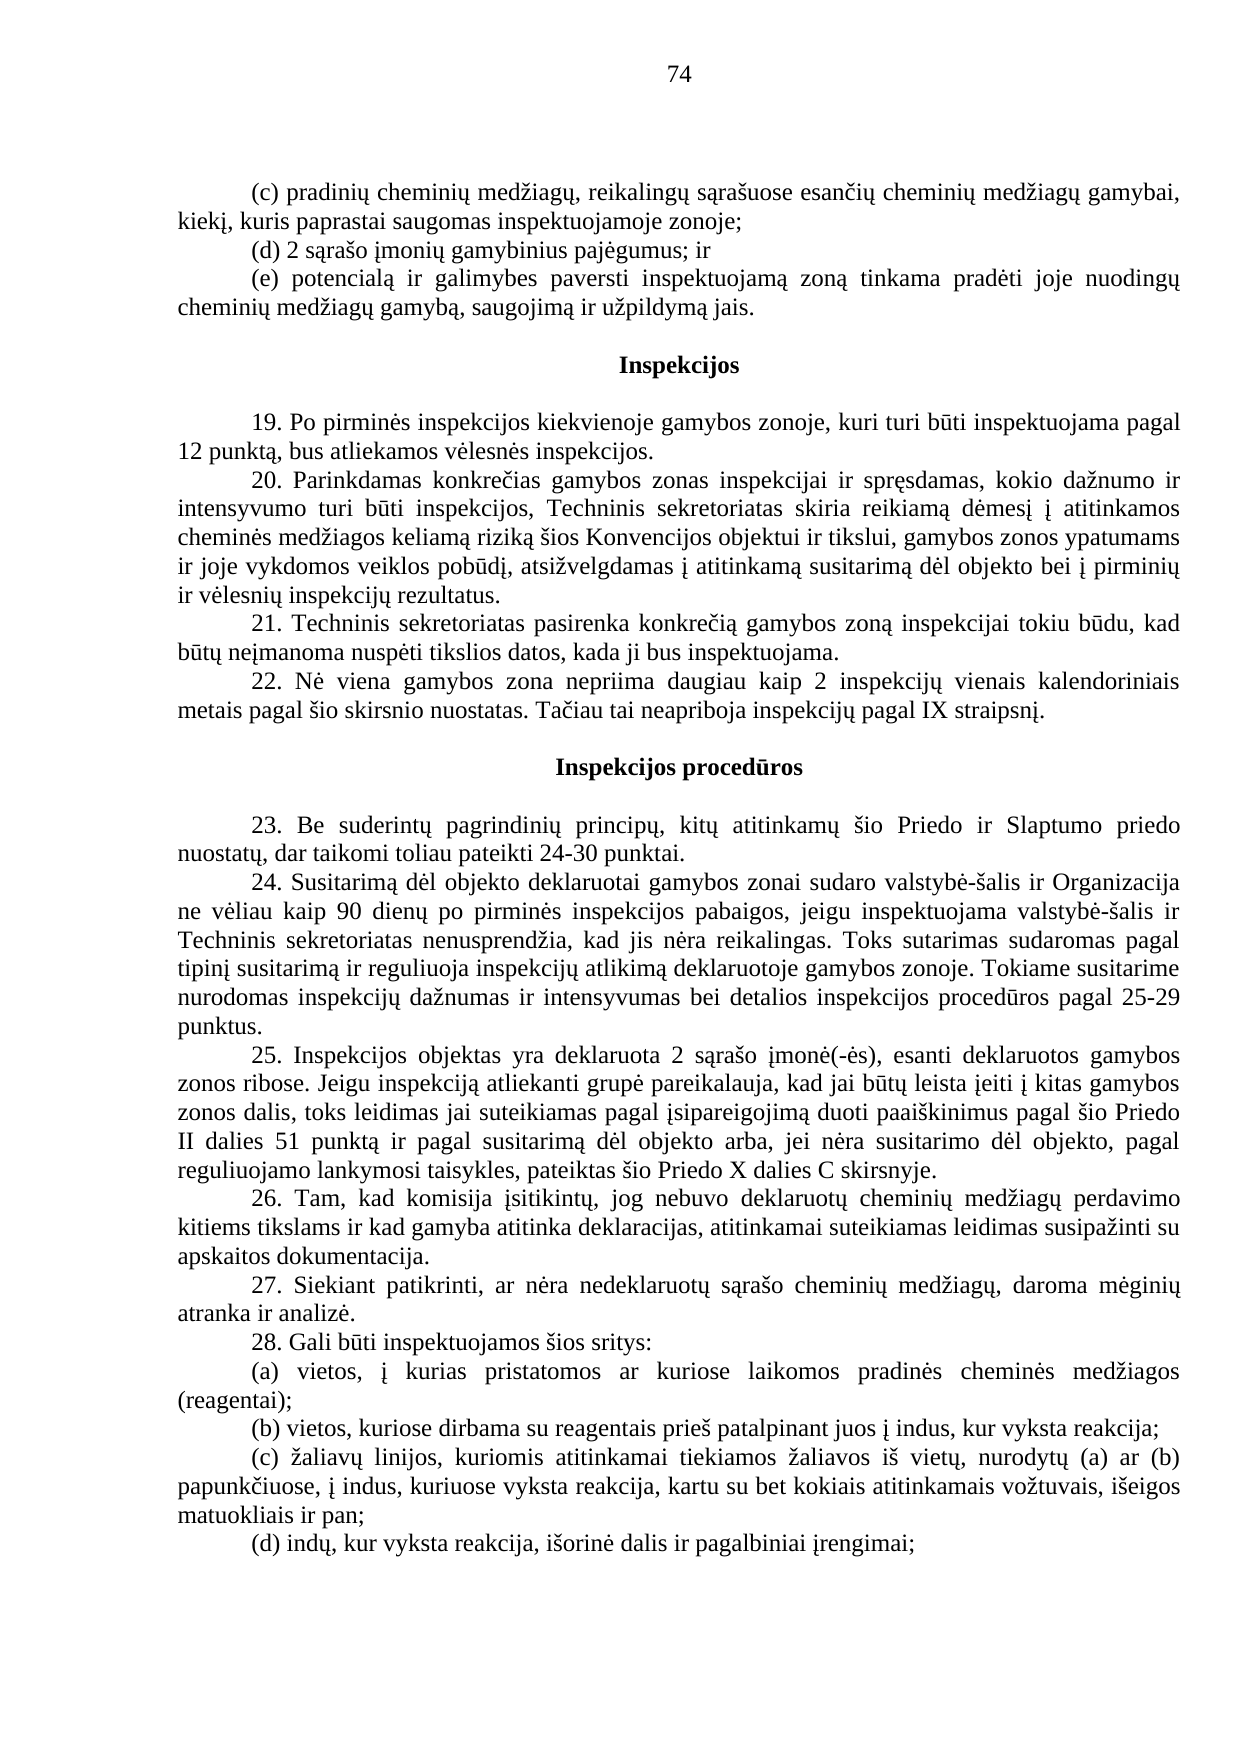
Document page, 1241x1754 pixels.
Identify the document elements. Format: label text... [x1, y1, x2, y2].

text Inspekcijos [177, 350, 1181, 378]
text 28. Gali būti inspektuojamos šios sritys: [177, 1327, 1181, 1356]
text (a) vietos, į kurias pristatomos ar kuriose laikomos pradinės cheminės medžiagos (reagentai); [177, 1356, 1181, 1413]
text 25. Inspekcijos objektas yra deklaruota 2 sąrašo įmonė(-ės), esanti deklaruotos gamybos zonos ribose. Jeigu inspekciją atliekanti grupė pareikalauja, kad jai būtų leista įeiti į kitas gamybos zonos dalis, toks leidimas jai suteikiamas pagal įsipareigojimą duoti paaiškinimus pagal šio Priedo II dalies 51 punktą ir pagal susitarimą dėl objekto arba, jei nėra susitarimo dėl objekto, pagal reguliuojamo lankymosi taisykles, pateiktas šio Priedo X dalies C skirsnyje. [177, 1040, 1181, 1183]
text 21. Techninis sekretoriatas pasirenka konkrečią gamybos zoną inspekcijai tokiu būdu, kad būtų neįmanoma nuspėti tikslios datos, kada ji bus inspektuojama. [177, 608, 1181, 666]
text 20. Parinkdamas konkrečias gamybos zonas inspekcijai ir spręsdamas, kokio dažnumo ir intensyvumo turi būti inspekcijos, Techninis sekretoriatas skiria reikiamą dėmesį į atitinkamos cheminės medžiagos keliamą riziką šios Konvencijos objektui ir tikslui, gamybos zonos ypatumams ir joje vykdomos veiklos pobūdį, atsižvelgdamas į atitinkamą susitarimą dėl objekto bei į pirminių ir vėlesnių inspekcijų rezultatus. [177, 465, 1181, 608]
text 19. Po pirminės inspekcijos kiekvienoje gamybos zonoje, kuri turi būti inspektuojama pagal 12 punktą, bus atliekamos vėlesnės inspekcijos. [177, 407, 1181, 465]
text (d) 2 sąrašo įmonių gamybinius pajėgumus; ir [177, 235, 1181, 263]
text 24. Susitarimą dėl objekto deklaruotai gamybos zonai sudaro valstybė-šalis ir Organizacija ne vėliau kaip 90 dienų po pirminės inspekcijos pabaigos, jeigu inspektuojama valstybė-šalis ir Techninis sekretoriatas nenusprendžia, kad jis nėra reikalingas. Toks sutarimas sudaromas pagal tipinį susitarimą ir reguliuoja inspekcijų atlikimą deklaruotoje gamybos zonoje. Tokiame susitarime nurodomas inspekcijų dažnumas ir intensyvumas bei detalios inspekcijos procedūros pagal 25-29 punktus. [177, 867, 1181, 1040]
text (e) potencialą ir galimybes paversti inspektuojamą zoną tinkama pradėti joje nuodingų cheminių medžiagų gamybą, saugojimą ir užpildymą jais. [177, 263, 1181, 321]
text (d) indų, kur vyksta reakcija, išorinė dalis ir pagalbiniai įrengimai; [177, 1528, 1181, 1557]
text (c) žaliavų linijos, kuriomis atitinkamai tiekiamos žaliavos iš vietų, nurodytų (a) ar (b) papunkčiuose, į indus, kuriuose vyksta reakcija, kartu su bet kokiais atitinkamais vožtuvais, išeigos matuokliais ir pan; [177, 1442, 1181, 1528]
text 27. Siekiant patikrinti, ar nėra nedeklaruotų sąrašo cheminių medžiagų, daroma mėginių atranka ir analizė. [177, 1270, 1181, 1327]
text (c) pradinių cheminių medžiagų, reikalingų sąrašuose esančių cheminių medžiagų gamybai, kiekį, kuris paprastai saugomas inspektuojamoje zonoje; [177, 177, 1181, 235]
text 22. Nė viena gamybos zona nepriima daugiau kaip 2 inspekcijų vienais kalendoriniais metais pagal šio skirsnio nuostatas. Tačiau tai neapriboja inspekcijų pagal IX straipsnį. [177, 666, 1181, 723]
text 26. Tam, kad komisija įsitikintų, jog nebuvo deklaruotų cheminių medžiagų perdavimo kitiems tikslams ir kad gamyba atitinka deklaracijas, atitinkamai suteikiamas leidimas susipažinti su apskaitos dokumentacija. [177, 1183, 1181, 1270]
text 23. Be suderintų pagrindinių principų, kitų atitinkamų šio Priedo ir Slaptumo priedo nuostatų, dar taikomi toliau pateikti 24-30 punktai. [177, 810, 1181, 867]
text Inspekcijos procedūros [177, 752, 1181, 781]
text (b) vietos, kuriose dirbama su reagentais prieš patalpinant juos į indus, kur vyksta reakcija; [177, 1413, 1181, 1442]
